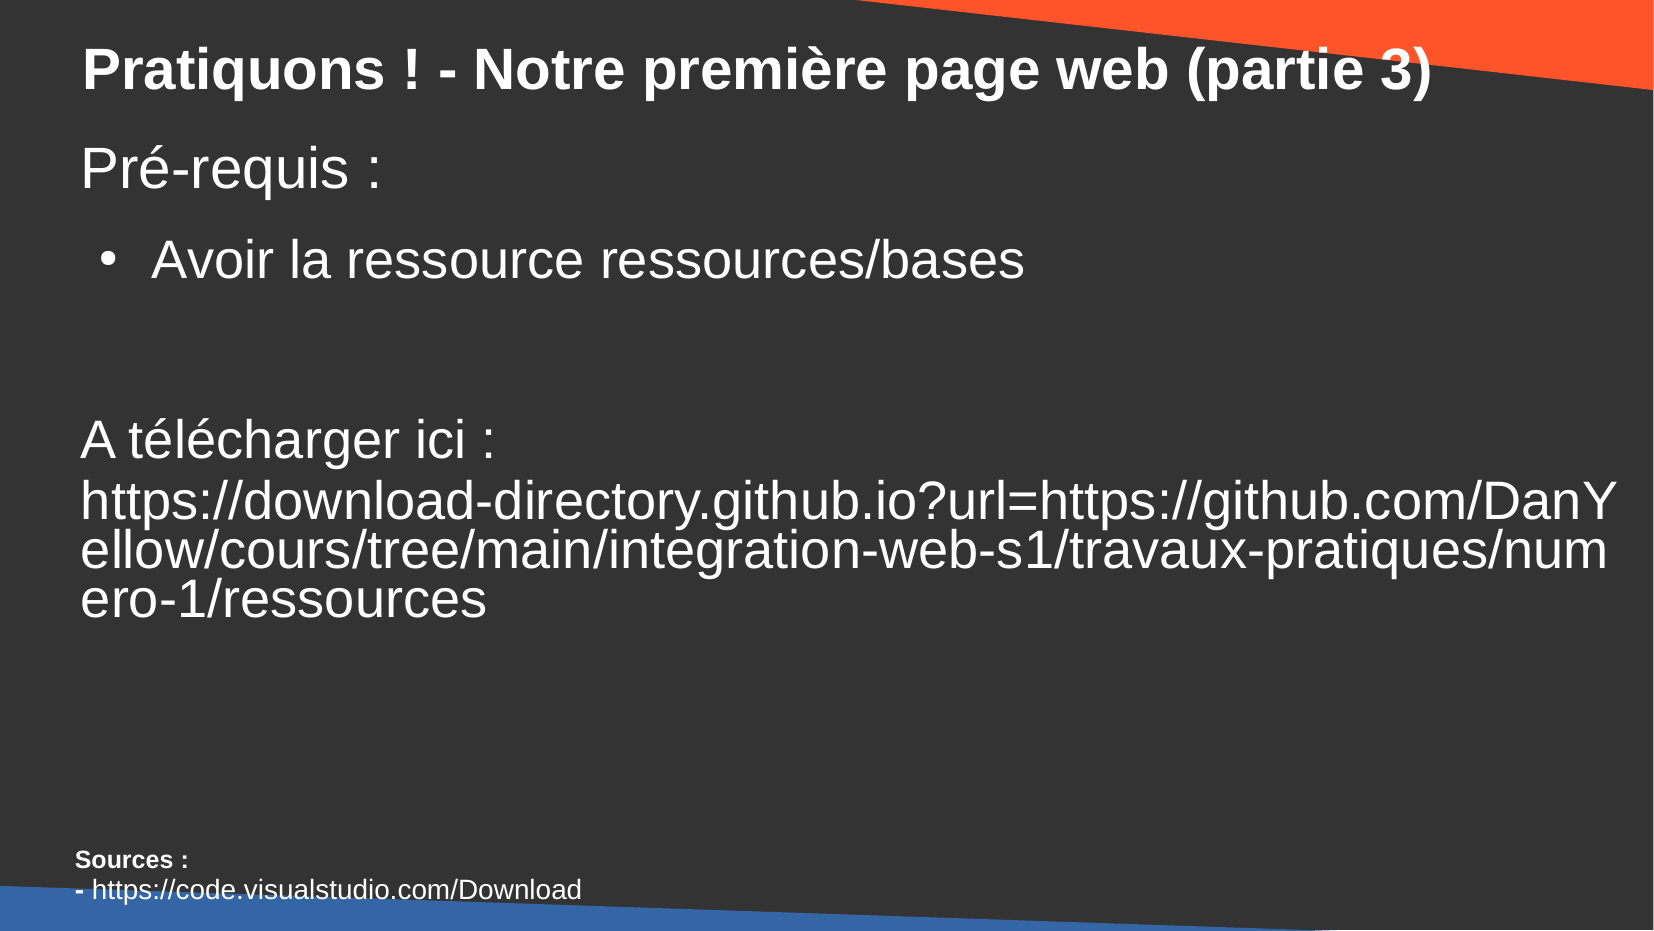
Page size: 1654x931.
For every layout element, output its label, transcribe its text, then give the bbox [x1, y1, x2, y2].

text_box Sources : - https://code.visualstudio.com/Download [60, 838, 1146, 928]
title Pratiquons ! - Notre première page web (partie 3) [82, 37, 1571, 114]
text_box [855, 0, 1654, 91]
list Pré-requis : Avoir la ressource ressources/bases A télécharger ici : https://download-directory.github.io?url=https://github.com/DanYellow/cours/tree/main/integration-web-s1/travaux-pratiques/numero-1/ressources [80, 135, 1620, 721]
text_box [0, 885, 1337, 931]
